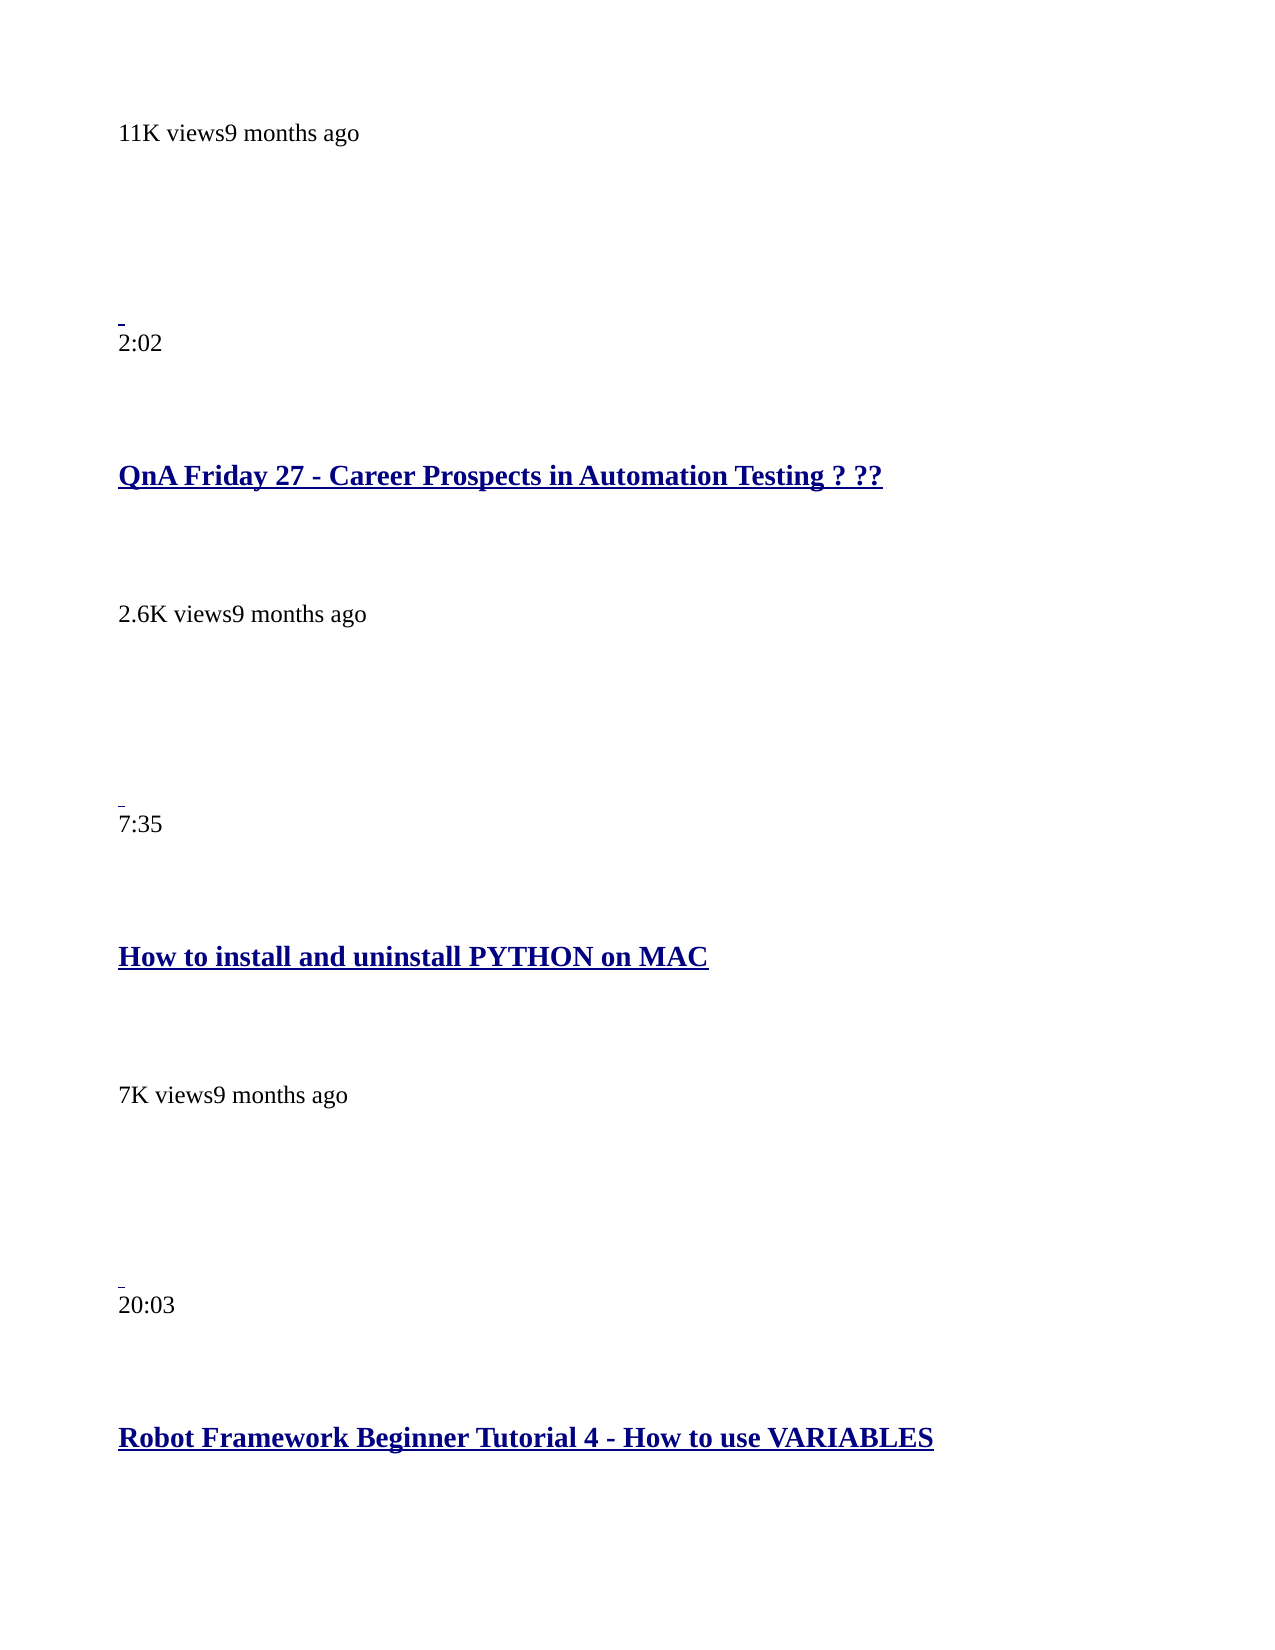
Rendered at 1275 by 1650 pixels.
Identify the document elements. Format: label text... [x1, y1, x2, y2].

text 2:02 [118, 328, 1157, 357]
subtitle How to install and uninstall PYTHON on MAC [118, 939, 1157, 972]
text 7:35 [118, 809, 1157, 838]
subtitle QnA Friday 27 - Career Prospects in Automation Testing ? ?? [118, 458, 1157, 491]
text 20:03 [118, 1290, 1157, 1319]
text 2.6K views9 months ago [118, 599, 1157, 628]
text 11K views9 months ago [118, 118, 1157, 147]
subtitle Robot Framework Beginner Tutorial 4 - How to use VARIABLES [118, 1420, 1157, 1453]
text 7K views9 months ago [118, 1080, 1157, 1109]
